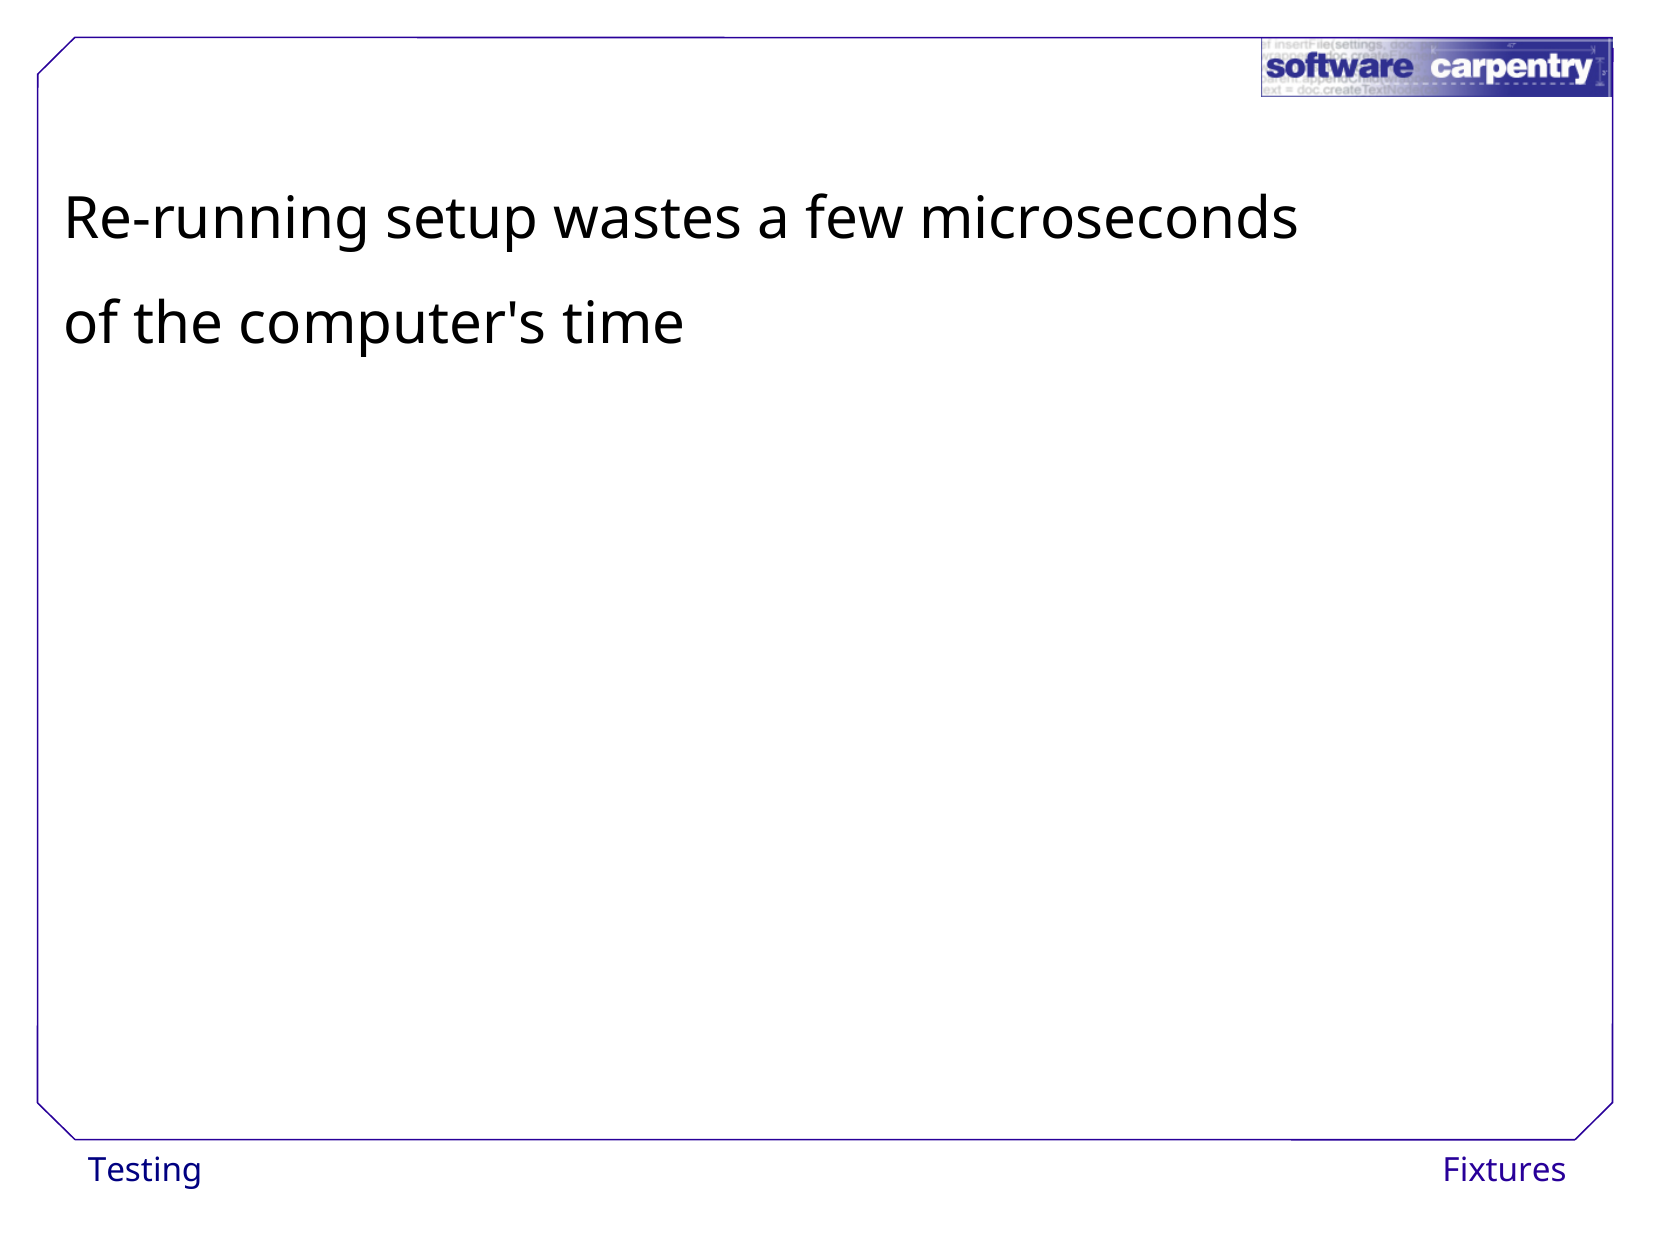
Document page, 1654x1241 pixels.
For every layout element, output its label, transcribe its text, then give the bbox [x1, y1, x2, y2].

picture [1261, 39, 1613, 97]
text_box Re-running setup wastes a few microseconds of the computer's time [48, 137, 1465, 364]
